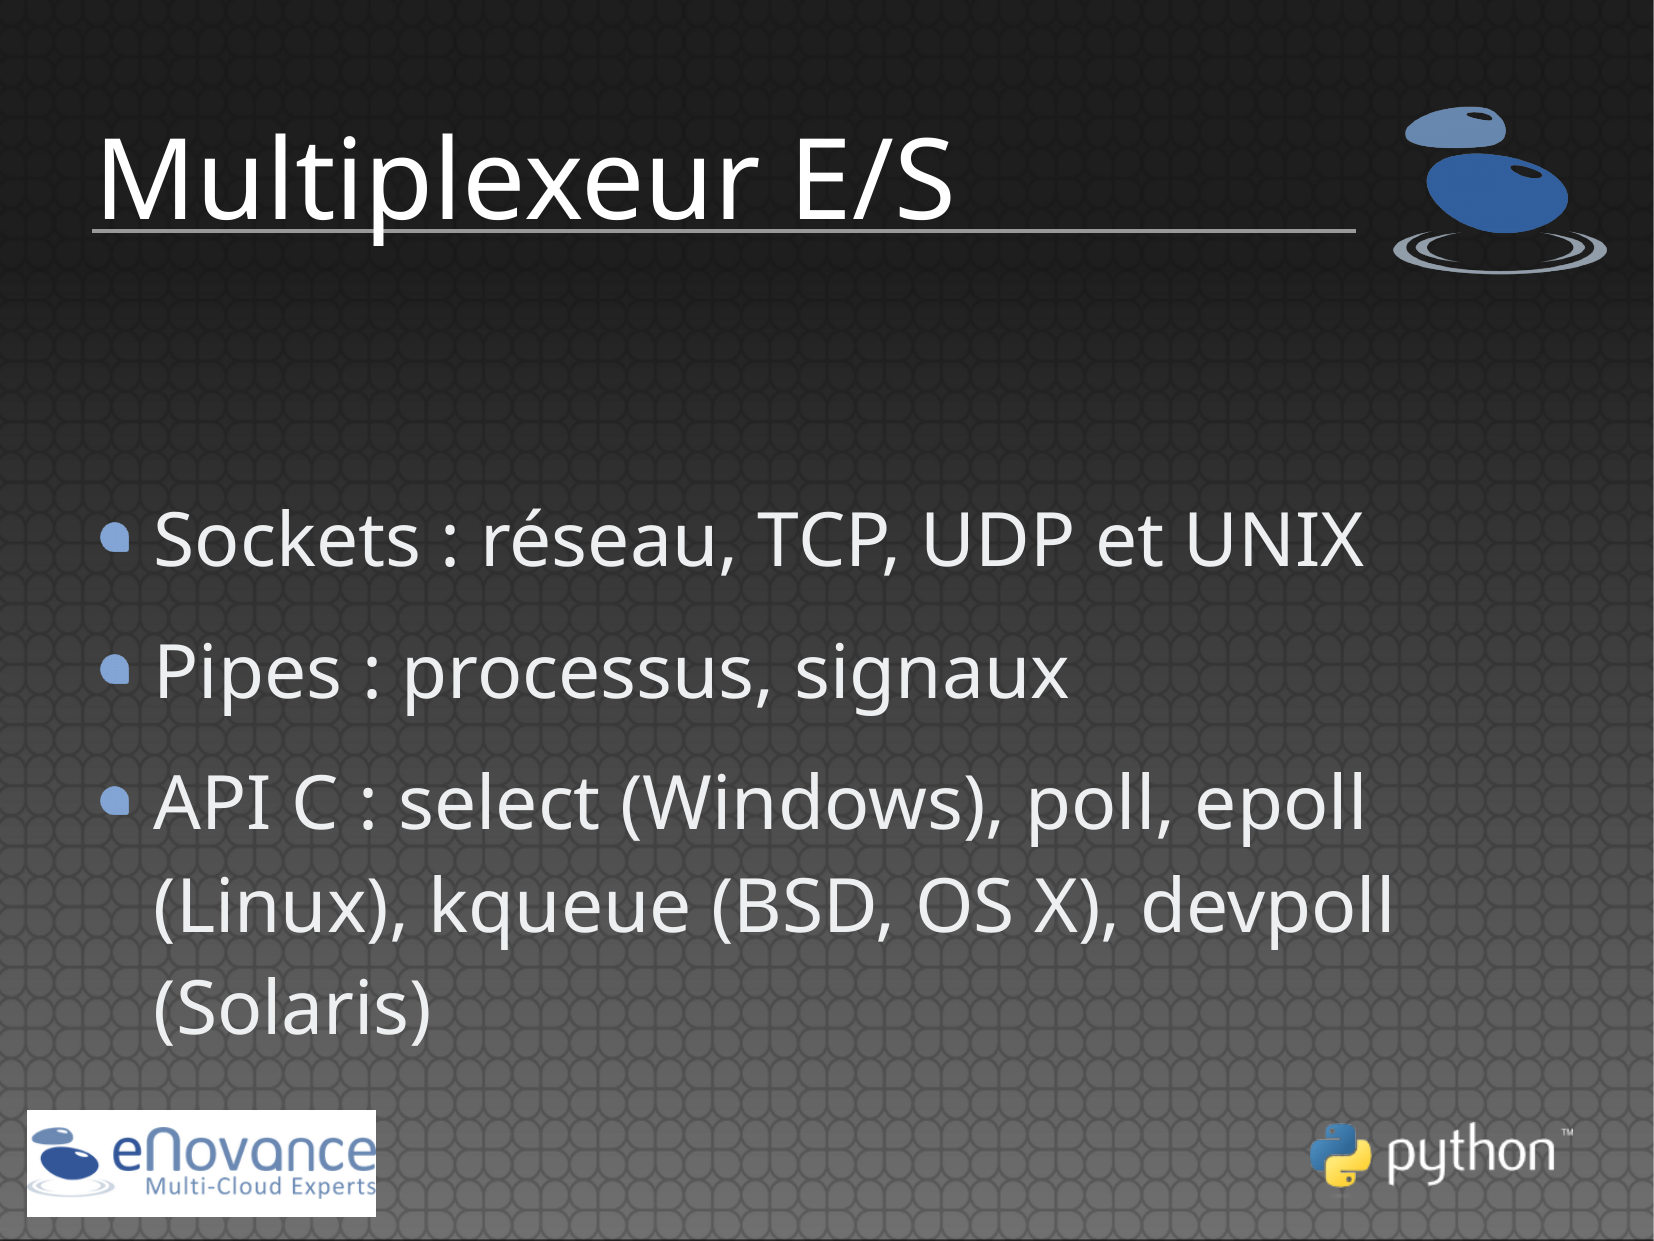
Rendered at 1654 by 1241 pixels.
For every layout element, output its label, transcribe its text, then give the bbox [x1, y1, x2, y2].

title Multiplexeur E/S [94, 100, 1426, 251]
picture [0, 0, 1654, 1241]
list Sockets : réseau, TCP, UDP et UNIX Pipes : processus, signaux API C : select (Windows), poll, epoll (Linux), kqueue (BSD, OS X), devpoll (Solaris) [82, 354, 1571, 1094]
